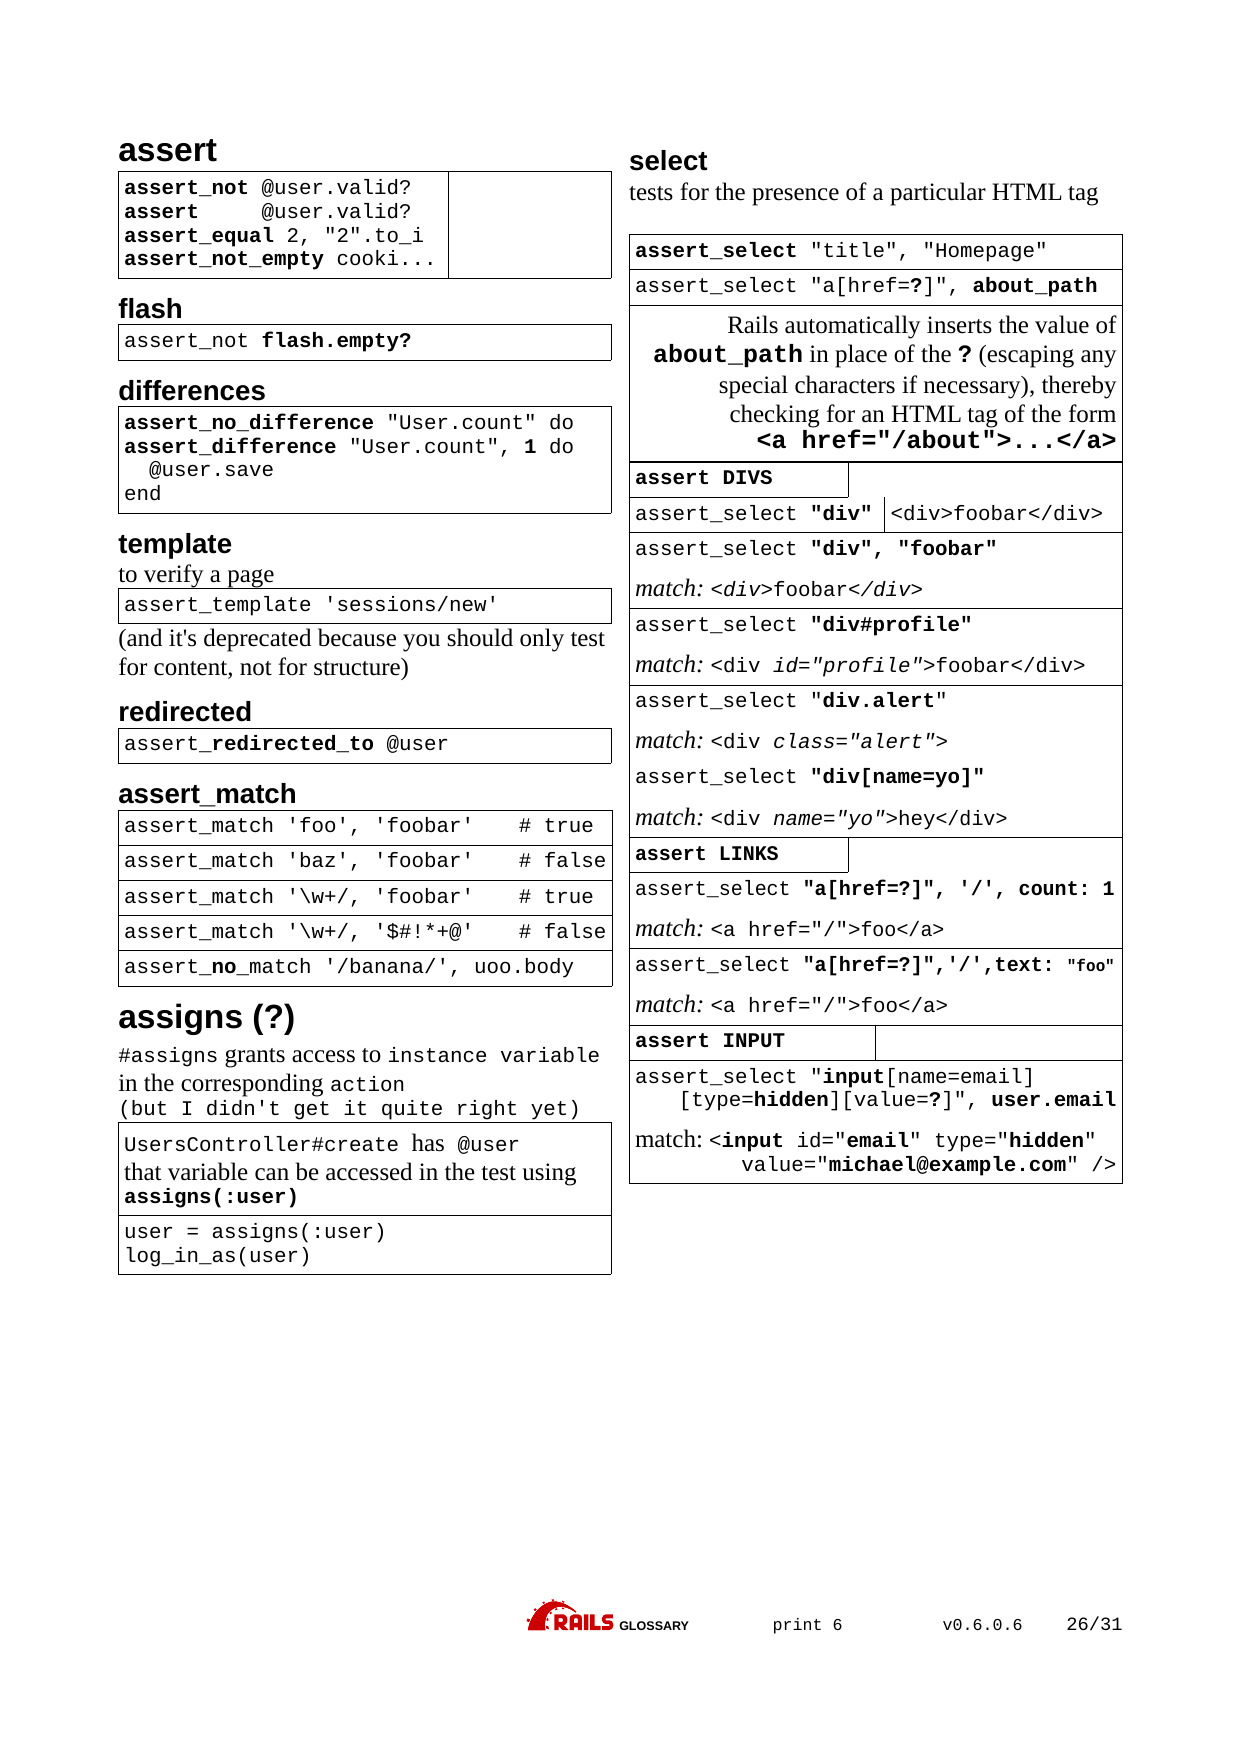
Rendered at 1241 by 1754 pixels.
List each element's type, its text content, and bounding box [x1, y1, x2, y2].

table_cell assert_select "div", "foobar" [630, 533, 1122, 567]
subtitle assert_match [118, 778, 611, 809]
table_cell <div>foobar</div> [885, 497, 1122, 532]
table_cell # false [483, 846, 612, 880]
table_cell assert_match '\w+/, '$#!*+@' [119, 916, 483, 950]
table_header assert DIVS [630, 463, 848, 497]
table_header assert_select "title", "Homepage" [630, 235, 1122, 269]
table_cell assert_select "div" [630, 497, 884, 532]
table_header assert_match 'foo', 'foobar' [119, 811, 483, 845]
table_cell # false [483, 916, 612, 950]
table_cell [849, 838, 1122, 872]
table_cell # true [483, 881, 612, 915]
table_cell user = assigns(:user) log_in_as(user) [119, 1216, 611, 1274]
table_cell Rails automatically inserts the value of about_path in place of the ? (escaping any special characters if necessary), thereby checking for an HTML tag of the form <a href="/about">...</a> [630, 306, 1122, 461]
subtitle select [629, 145, 1122, 177]
text to verify a page [118, 559, 611, 588]
table_cell match: <div id="profile">foobar</div> [630, 644, 1122, 684]
subtitle flash [118, 292, 611, 324]
table_header assert_no_difference "User.count" do assert_difference "User.count", 1 do @user.save end [119, 407, 611, 512]
table_cell assert LINKS [630, 838, 848, 872]
table_header assert_redirected_to @user [119, 729, 611, 763]
table_cell assert_match 'baz', 'foobar' [119, 846, 483, 880]
table_cell match: <div name="yo">hey</div> [630, 796, 1122, 837]
subtitle redirected [118, 696, 611, 727]
table_cell assert_select "div.alert" [630, 686, 1122, 720]
table_cell match: <input id="email" type="hidden" value="michael@example.com" /> [630, 1119, 1122, 1183]
table_cell assert_select "div#profile" [630, 609, 1122, 643]
table_header assert_not @user.valid? assert @user.valid? assert_equal 2, "2".to_i assert_not_empty cooki... [119, 172, 448, 278]
text (and it's deprecated because you should only test for content, not for structure) [118, 624, 611, 681]
table_header [449, 172, 611, 278]
table_cell assert_select "input[name=email] [type=hidden][value=?]", user.email [630, 1061, 1122, 1119]
table_cell assert INPUT [630, 1026, 875, 1060]
subtitle template [118, 527, 611, 559]
table_cell assert_select "div[name=yo]" [630, 761, 1122, 796]
text (but I didn't get it quite right yet) [118, 1098, 611, 1122]
table_cell match: <div class="alert"> [630, 720, 1122, 761]
table_header assert_template 'sessions/new' [119, 589, 611, 623]
subtitle assigns (?) [118, 997, 611, 1036]
table_cell assert_select "a[href=?]", '/', count: 1 [630, 872, 1122, 907]
table_header # true [483, 811, 612, 845]
table_cell assert_select "a[href=?]",'/',text: "foo" [630, 949, 1122, 983]
table_cell [876, 1026, 1122, 1060]
table_cell match: <div>foobar</div> [630, 567, 1122, 608]
table_header UsersController#create has @user that variable can be accessed in the test using assigns(:user) [119, 1123, 611, 1215]
text #assigns grants access to instance variable in the corresponding action [118, 1039, 611, 1098]
subtitle assert [118, 130, 611, 168]
subtitle differences [118, 374, 611, 406]
table_cell assert_match '\w+/, 'foobar' [119, 881, 483, 915]
table_cell match: <a href="/">foo</a> [630, 984, 1122, 1024]
text tests for the presence of a particular HTML tag [629, 177, 1122, 205]
table_cell assert_select "a[href=?]", about_path [630, 270, 1122, 304]
table_header [849, 463, 1122, 497]
table_cell assert_no_match '/banana/', uoo.body [119, 951, 612, 986]
table_cell match: <a href="/">foo</a> [630, 907, 1122, 948]
table_header assert_not flash.empty? [119, 325, 611, 359]
